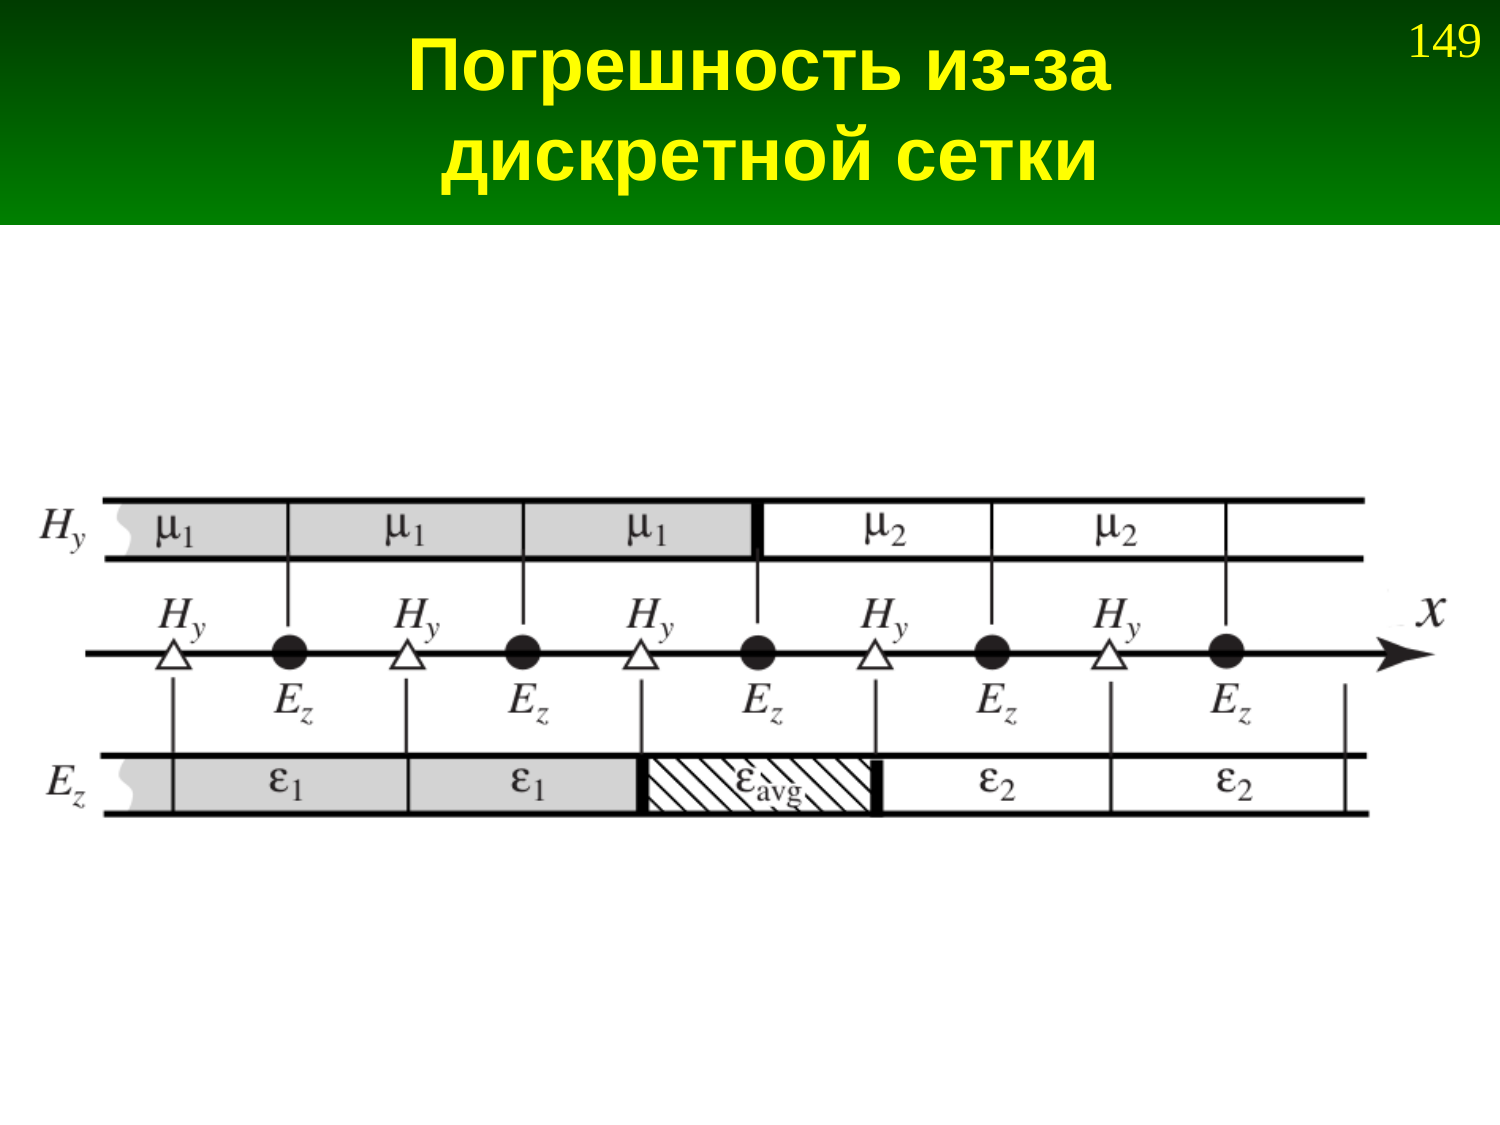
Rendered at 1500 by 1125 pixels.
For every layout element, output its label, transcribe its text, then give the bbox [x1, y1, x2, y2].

title Погрешность из-за дискретной сетки [100, 7, 1441, 204]
picture [35, 472, 1465, 838]
